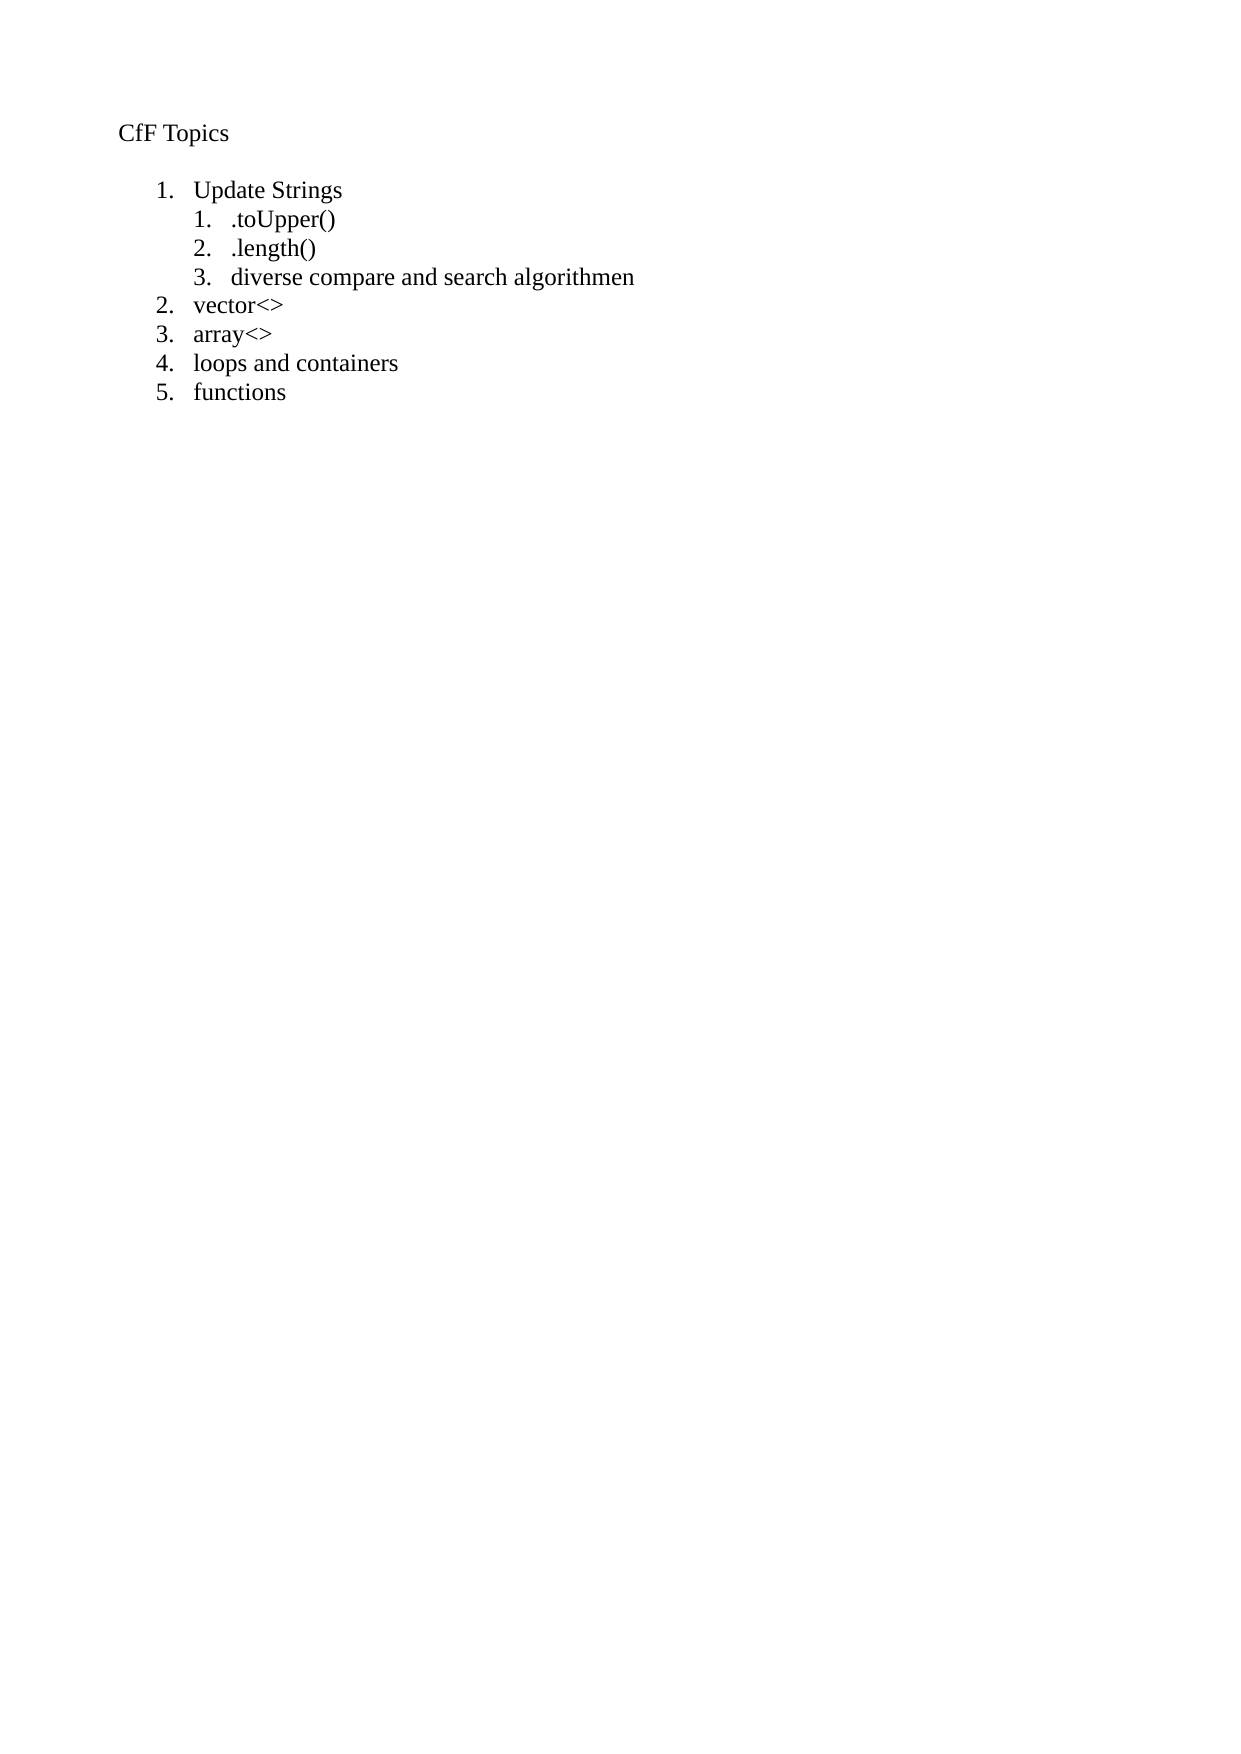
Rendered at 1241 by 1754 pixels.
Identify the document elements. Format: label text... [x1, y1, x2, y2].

list Update Strings [156, 176, 1122, 204]
list .toUpper() [193, 204, 1122, 233]
list diverse compare and search algorithmen [193, 262, 1122, 291]
list .length() [193, 233, 1122, 262]
list loops and containers [156, 348, 1122, 377]
list array<> [156, 319, 1122, 348]
list functions [156, 377, 1122, 406]
text CfF Topics [118, 118, 1122, 147]
list vector<> [156, 291, 1122, 319]
